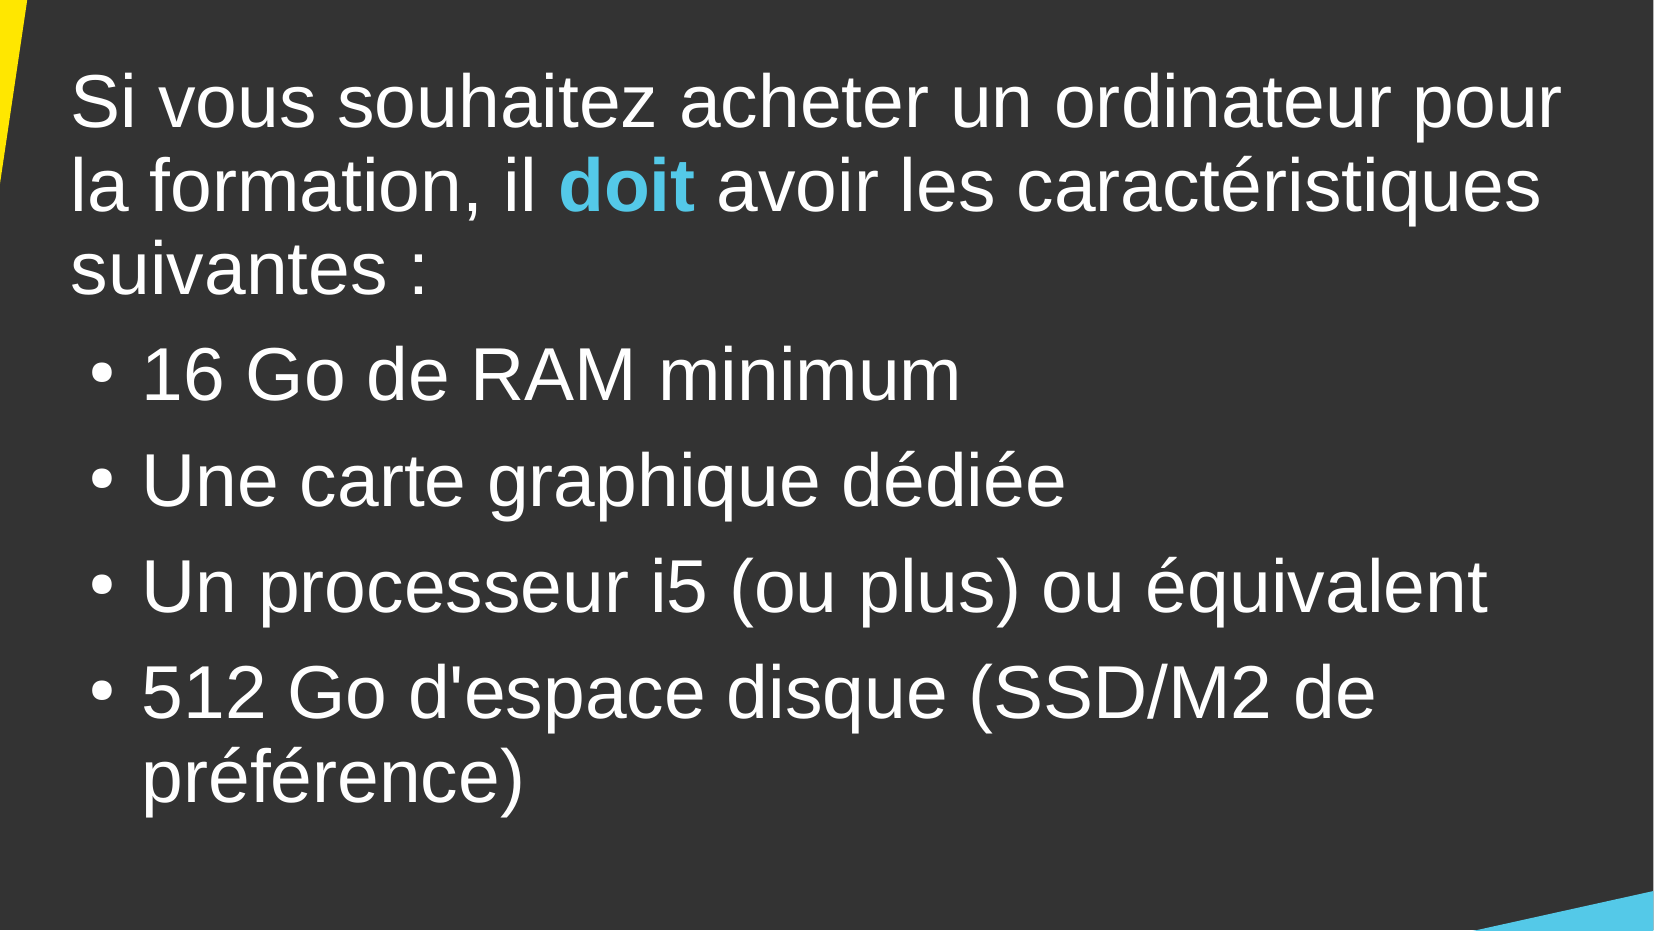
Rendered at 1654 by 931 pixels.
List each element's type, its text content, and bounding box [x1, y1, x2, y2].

text_box [1472, 890, 1654, 931]
list Si vous souhaitez acheter un ordinateur pour la formation, il doit avoir les caractéristiques suivantes : 16 Go de RAM minimum Une carte graphique dédiée Un processeur i5 (ou plus) ou équivalent 512 Go d'espace disque (SSD/M2 de préférence) [70, 59, 1595, 875]
text_box [0, 0, 28, 184]
